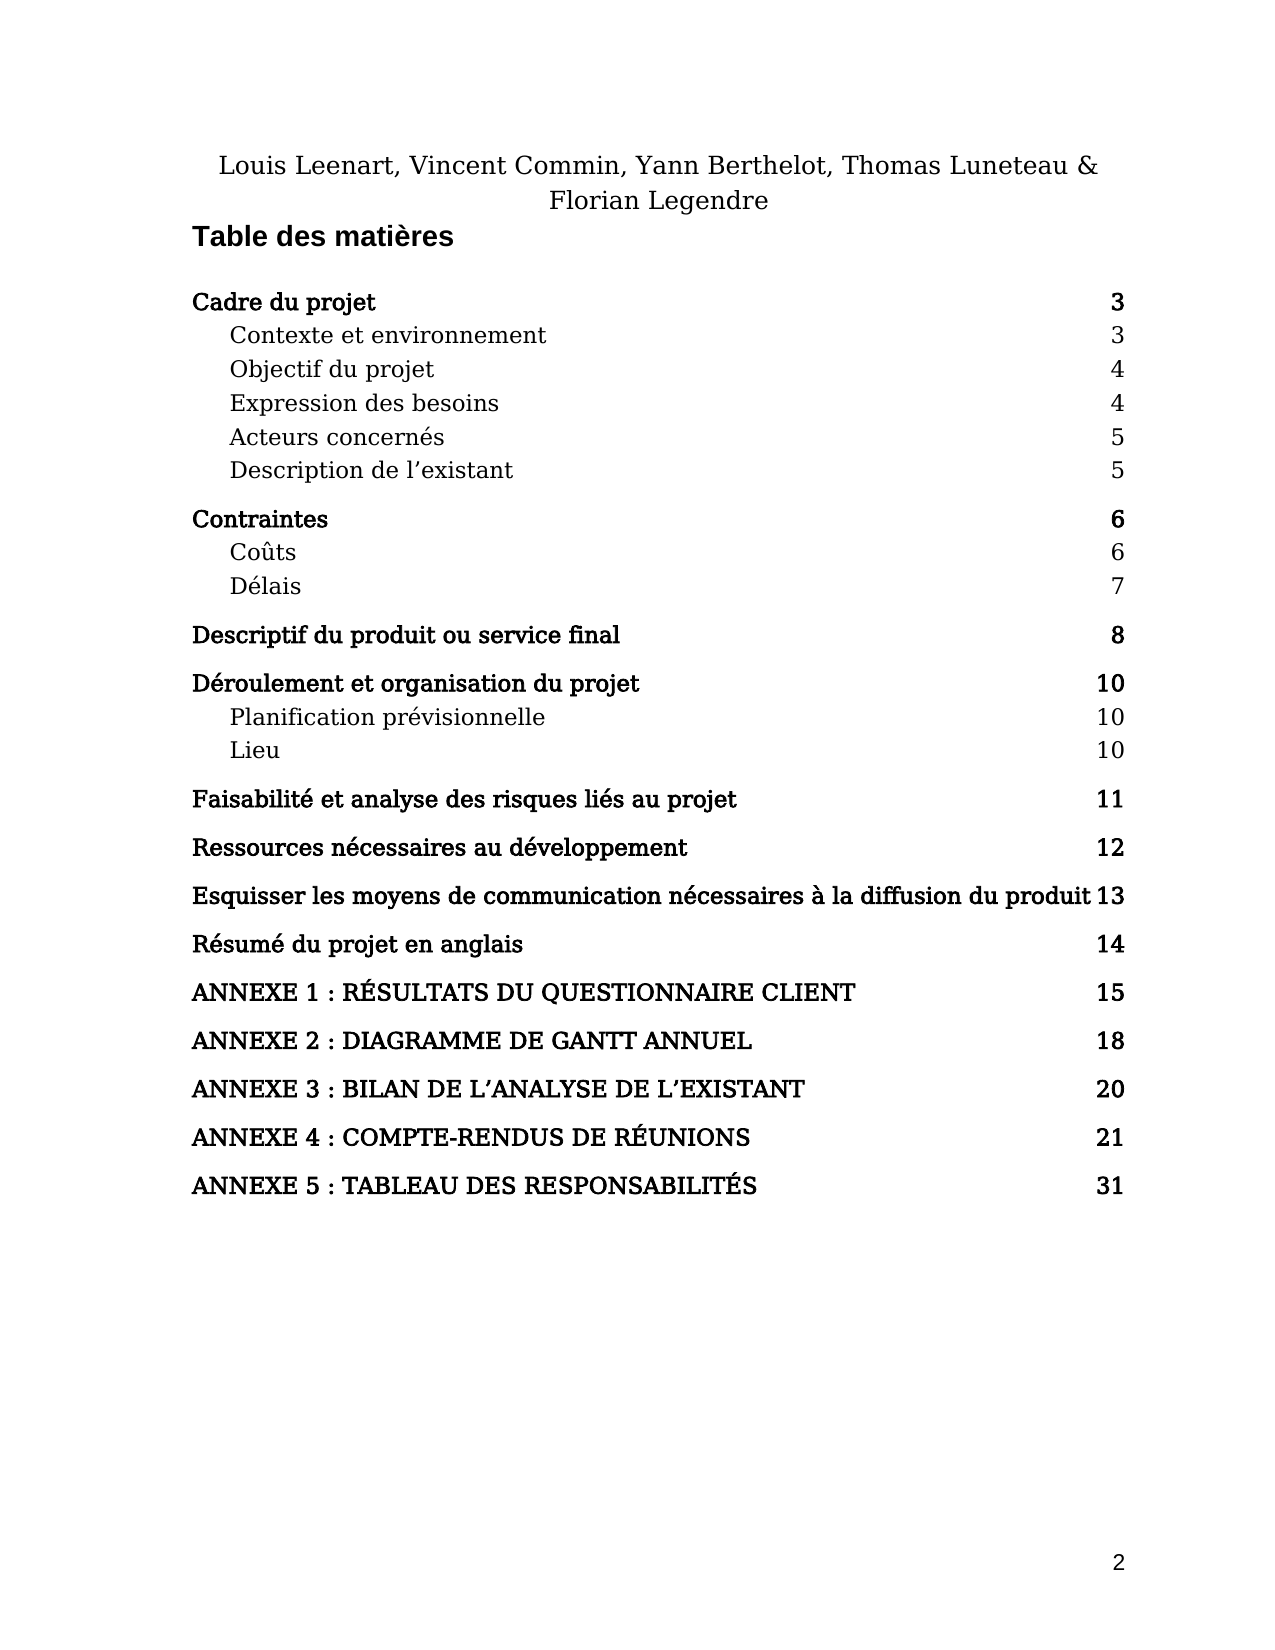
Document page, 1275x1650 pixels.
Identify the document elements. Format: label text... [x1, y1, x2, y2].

text Louis Leenart, Vincent Commin, Yann Berthelot, Thomas Luneteau & Florian Legendre [192, 150, 1125, 214]
text ANNEXE 5 : TABLEAU DES RESPONSABILITÉS 31 [192, 1171, 1125, 1198]
text Cadre du projet 3 [192, 287, 1125, 315]
text Lieu 10 [229, 736, 1125, 763]
text Coûts 6 [229, 538, 1125, 566]
text Résumé du projet en anglais 14 [192, 929, 1125, 957]
text Objectif du projet 4 [229, 355, 1125, 382]
text Acteurs concernés 5 [229, 422, 1125, 450]
text Faisabilité et analyse des risques liés au projet 11 [192, 784, 1125, 812]
text Délais 7 [229, 572, 1125, 599]
text ANNEXE 1 : RÉSULTATS DU QUESTIONNAIRE CLIENT 15 [192, 978, 1125, 1005]
text Déroulement et organisation du projet 10 [192, 668, 1125, 696]
text Ressources nécessaires au développement 12 [192, 833, 1125, 860]
text Description de l’existant 5 [229, 456, 1125, 483]
text Contraintes 6 [192, 504, 1125, 532]
text Expression des besoins 4 [229, 388, 1125, 416]
text ANNEXE 4 : COMPTE-RENDUS DE RÉUNIONS 21 [192, 1123, 1125, 1150]
text Planification prévisionnelle 10 [229, 702, 1125, 730]
text ANNEXE 3 : BILAN DE L’ANALYSE DE L’EXISTANT 20 [192, 1074, 1125, 1102]
text Table des matières [192, 219, 1125, 252]
text Contexte et environnement 3 [229, 321, 1125, 348]
text Descriptif du produit ou service final 8 [192, 620, 1125, 648]
text Esquisser les moyens de communication nécessaires à la diffusion du produit 13 [192, 881, 1125, 908]
text ANNEXE 2 : DIAGRAMME DE GANTT ANNUEL 18 [192, 1026, 1125, 1053]
